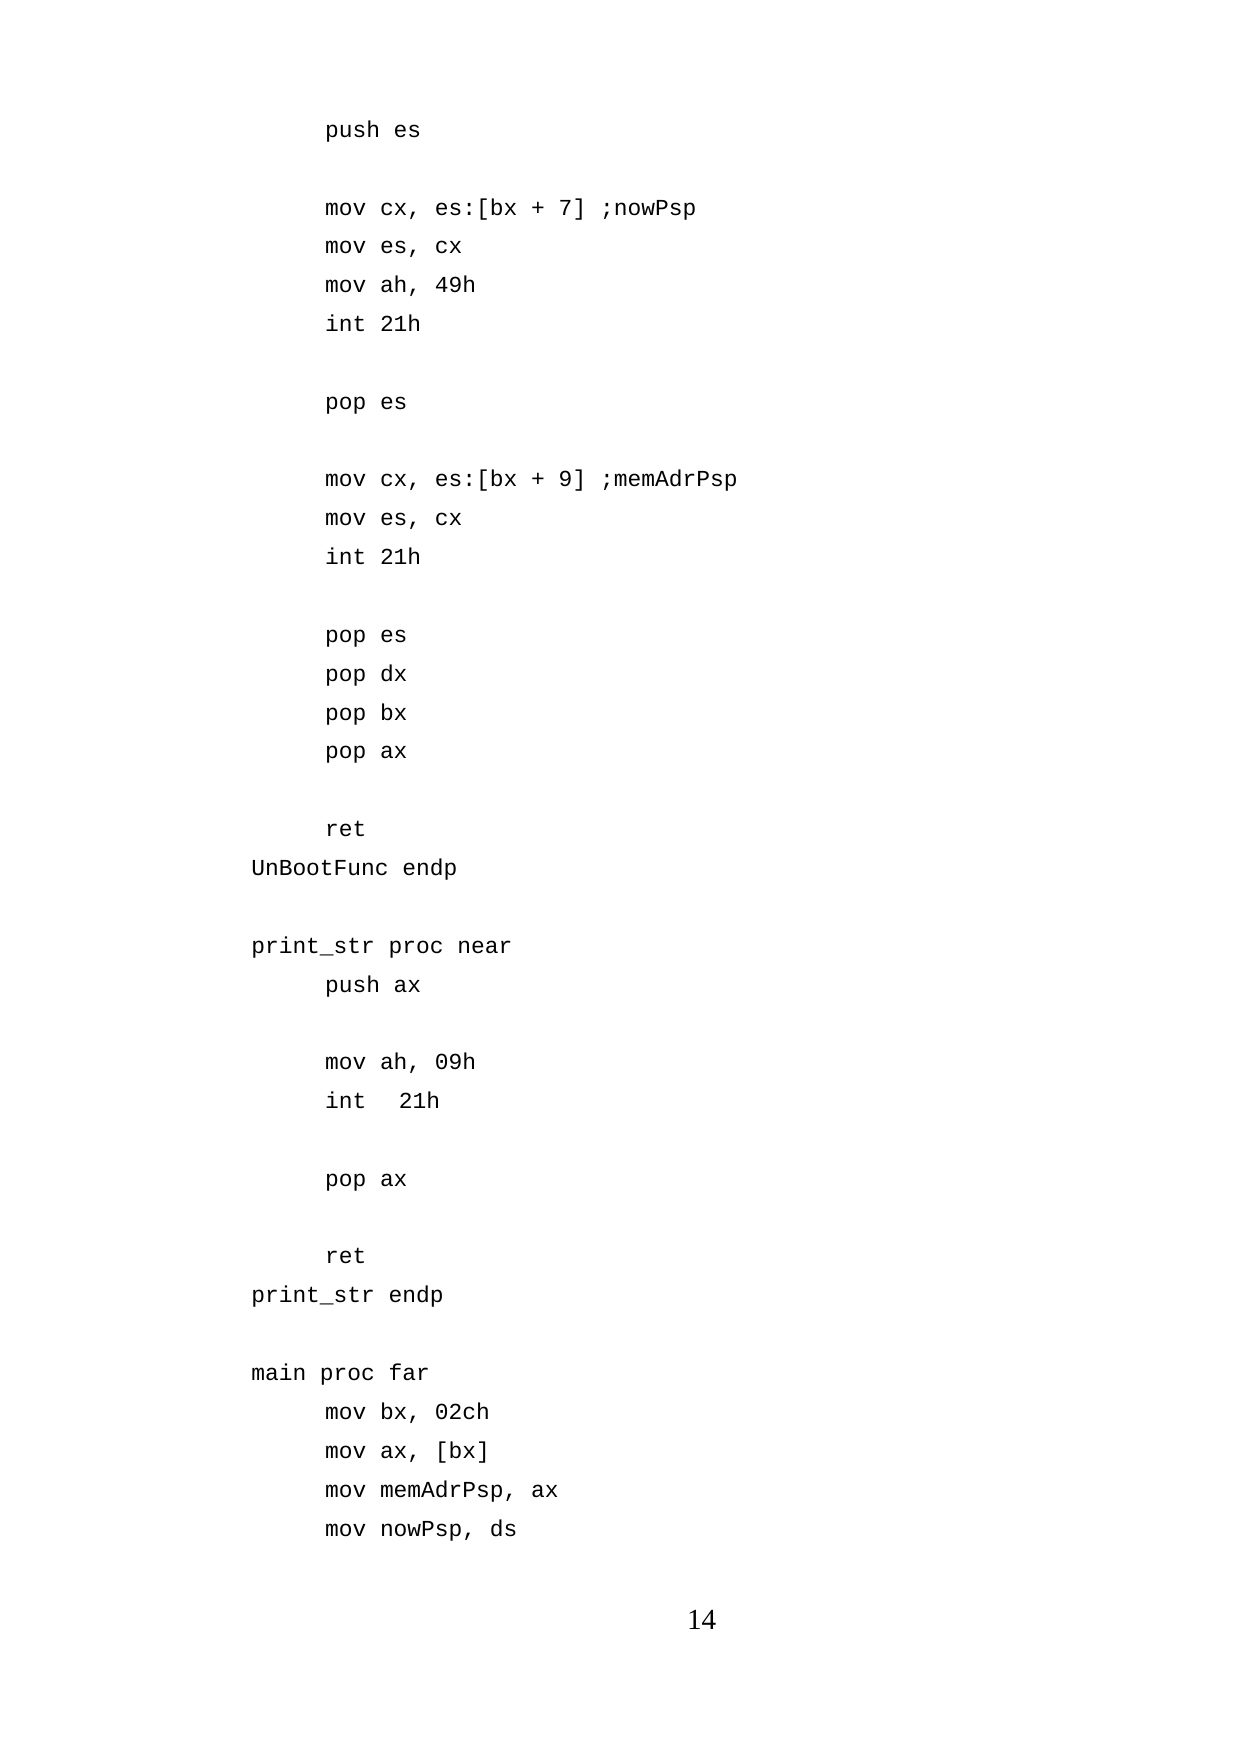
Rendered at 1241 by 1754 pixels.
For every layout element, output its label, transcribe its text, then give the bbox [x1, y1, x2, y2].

text pop es [177, 623, 1152, 649]
text mov nowPsp, ds [177, 1517, 1152, 1543]
text pop ax [177, 1167, 1152, 1193]
text push ax [177, 973, 1152, 999]
text print_str proc near [177, 934, 1152, 960]
text mov es, cx [177, 507, 1152, 533]
text mov ax, [bx] [177, 1439, 1152, 1465]
text main proc far [177, 1361, 1152, 1387]
text int 21h [177, 1089, 1152, 1115]
text push es [177, 118, 1152, 144]
text int 21h [177, 546, 1152, 571]
text UnBootFunc endp [177, 856, 1152, 882]
text pop bx [177, 701, 1152, 727]
text ret [177, 817, 1152, 843]
text pop ax [177, 740, 1152, 766]
text print_str endp [177, 1284, 1152, 1310]
text int 21h [177, 312, 1152, 338]
text mov ah, 49h [177, 273, 1152, 299]
text ret [177, 1245, 1152, 1271]
text mov es, cx [177, 235, 1152, 261]
text mov cx, es:[bx + 9] ;memAdrPsp [177, 468, 1152, 494]
text mov memAdrPsp, ax [177, 1478, 1152, 1504]
text mov bx, 02ch [177, 1400, 1152, 1426]
text mov cx, es:[bx + 7] ;nowPsp [177, 196, 1152, 222]
text pop dx [177, 662, 1152, 688]
text mov ah, 09h [177, 1051, 1152, 1077]
text pop es [177, 390, 1152, 416]
